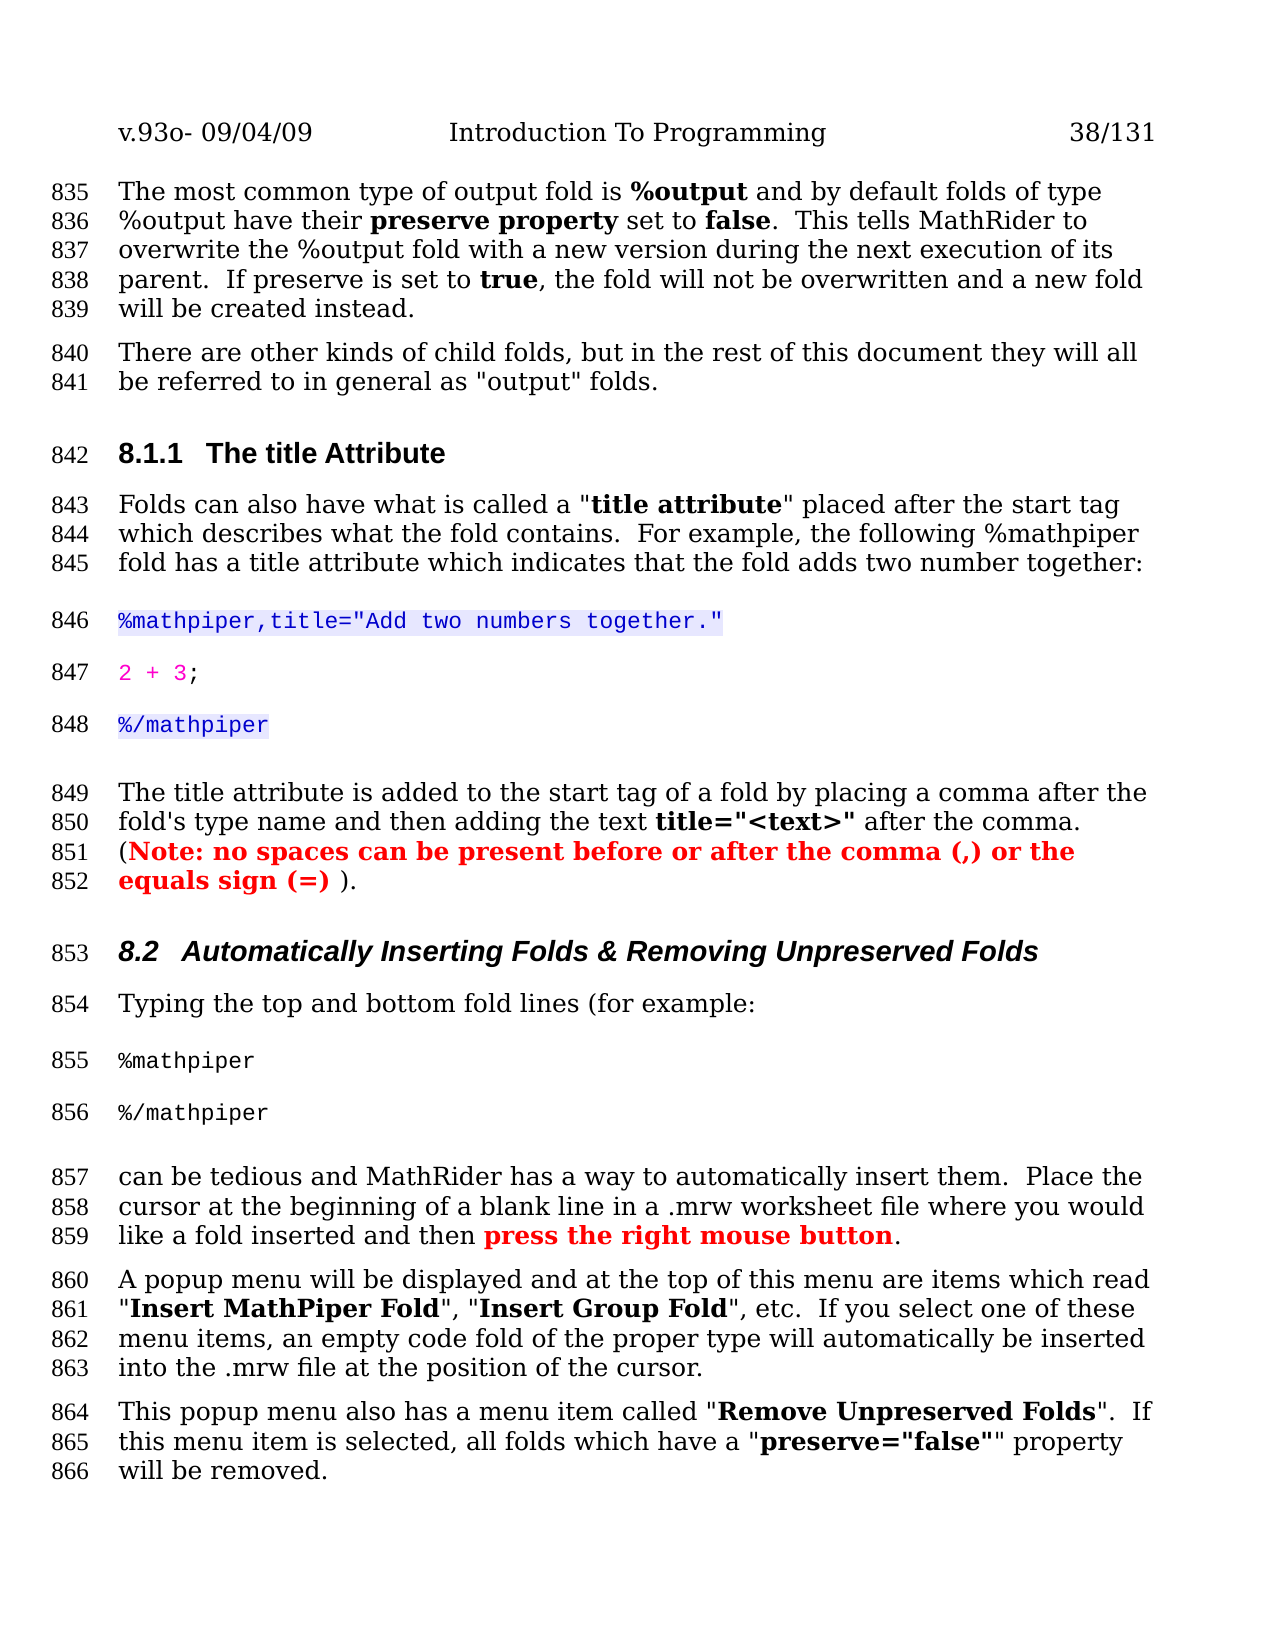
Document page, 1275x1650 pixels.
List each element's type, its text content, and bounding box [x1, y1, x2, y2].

text Folds can also have what is called a "title attribute" placed after the start tag which describes what the fold contains. For example, the following %mathpiper fold has a title attribute which indicates that the fold adds two number together: [118, 490, 1157, 578]
text %/mathpiper [118, 713, 1157, 739]
text %mathpiper,title="Add two numbers together." [118, 610, 1157, 636]
text A popup menu will be displayed and at the top of this menu are items which read "Insert MathPiper Fold", "Insert Group Fold", etc. If you select one of these menu items, an empty code fold of the proper type will automatically be inserted into the .mrw file at the position of the cursor. [118, 1265, 1157, 1382]
subtitle Automatically Inserting Folds & Removing Unpreserved Folds [118, 934, 1157, 968]
text %mathpiper [118, 1050, 1157, 1076]
text %/mathpiper [118, 1102, 1157, 1128]
subtitle The title Attribute [118, 436, 1157, 469]
text Typing the top and bottom fold lines (for example: [118, 989, 1157, 1018]
text 2 + 3; [118, 662, 1157, 688]
text can be tedious and MathRider has a way to automatically insert them. Place the cursor at the beginning of a blank line in a .mrw worksheet file where you would like a fold inserted and then press the right mouse button. [118, 1163, 1157, 1250]
text The title attribute is added to the start tag of a fold by placing a comma after the fold's type name and then adding the text title="<text>" after the comma. (Note: no spaces can be present before or after the comma (,) or the equals sign (=) ). [118, 778, 1157, 895]
text There are other kinds of child folds, but in the rest of this document they will all be referred to in general as "output" folds. [118, 338, 1157, 397]
text The most common type of output fold is %output and by default folds of type %output have their preserve property set to false. This tells MathRider to overwrite the %output fold with a new version during the next execution of its parent. If preserve is set to true, the fold will not be overwritten and a new fold will be created instead. [118, 177, 1157, 323]
text This popup menu also has a menu item called "Remove Unpreserved Folds". If this menu item is selected, all folds which have a "preserve="false"" property will be removed. [118, 1397, 1157, 1485]
